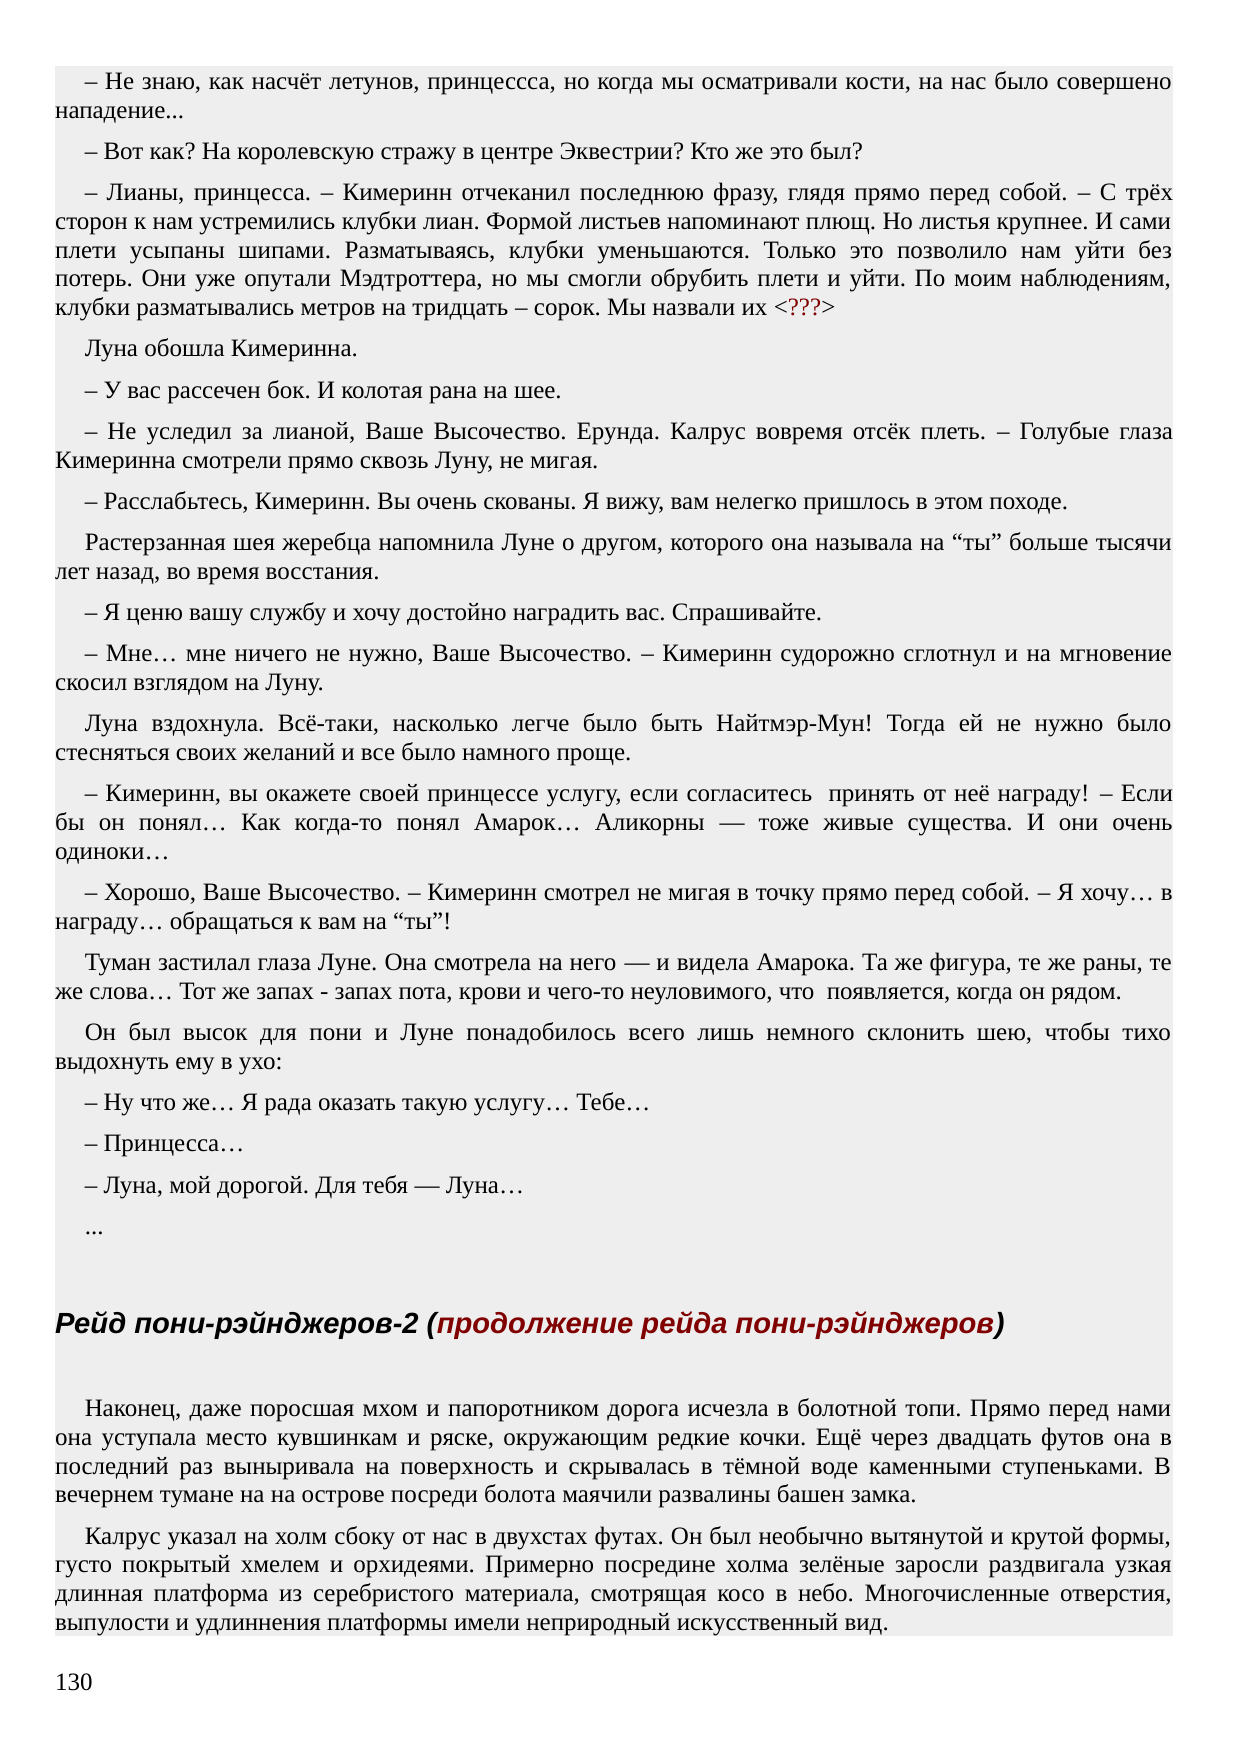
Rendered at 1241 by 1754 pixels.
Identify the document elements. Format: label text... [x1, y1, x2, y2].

text Растерзанная шея жеребца напомнила Луне о другом, которого она называла на “ты” больше тысячи лет назад, во время восстания. [55, 527, 1173, 585]
text Он был высок для пони и Луне понадобилось всего лишь немного склонить шею, чтобы тихо выдохнуть ему в ухо: [55, 1017, 1173, 1075]
text Наконец, даже поросшая мхом и папоротником дорога исчезла в болотной топи. Прямо перед нами она уступала место кувшинкам и ряске, окружающим редкие кочки. Ещё через двадцать футов она в последний раз выныривала на поверхность и скрывалась в тёмной воде каменными ступеньками. В вечернем тумане на на острове посреди болота маячили развалины башен замка. [55, 1393, 1173, 1508]
subtitle Рейд пони-рэйнджеров-2 (продолжение рейда пони-рэйнджеров) [55, 1306, 1173, 1339]
text – Я ценю вашу службу и хочу достойно наградить вас. Спрашивайте. [55, 597, 1173, 626]
text Луна обошла Кимеринна. [55, 333, 1173, 362]
text – Вот как? На королевскую стражу в центре Эквестрии? Кто же это был? [55, 136, 1173, 165]
text – Кимеринн, вы окажете своей принцессе услугу, если согласитесь принять от неё награду! – Если бы он понял… Как когда-то понял Амарок… Аликорны — тоже живые существа. И они очень одиноки… [55, 778, 1173, 865]
text – Не уследил за лианой, Ваше Высочество. Ерунда. Калрус вовремя отсёк плеть. – Голубые глаза Кимеринна смотрели прямо сквозь Луну, не мигая. [55, 416, 1173, 473]
text – У вас рассечен бок. И колотая рана на шее. [55, 375, 1173, 403]
text – Принцесса… [55, 1128, 1173, 1157]
text Калрус указал на холм сбоку от нас в двухстах футах. Он был необычно вытянутой и крутой формы, густо покрытый хмелем и орхидеями. Примерно посредине холма зелёные заросли раздвигала узкая длинная платформа из серебристого материала, смотрящая косо в небо. Многочисленные отверстия, выпулости и удлиннения платформы имели неприродный искусственный вид. [55, 1521, 1173, 1636]
text – Расслабьтесь, Кимеринн. Вы очень скованы. Я вижу, вам нелегко пришлось в этом походе. [55, 486, 1173, 515]
text – Мне… мне ничего не нужно, Ваше Высочество. – Кимеринн судорожно сглотнул и на мгновение скосил взглядом на Луну. [55, 638, 1173, 696]
text – Лианы, принцесса. – Кимеринн отчеканил последнюю фразу, глядя прямо перед собой. – С трёх сторон к нам устремились клубки лиан. Формой листьев напоминают плющ. Но листья крупнее. И сами плети усыпаны шипами. Разматываясь, клубки уменьшаются. Только это позволило нам уйти без потерь. Они уже опутали Мэдтроттера, но мы смогли обрубить плети и уйти. По моим наблюдениям, клубки разматывались метров на тридцать – сорок. Мы назвали их <???> [55, 177, 1173, 321]
text Луна вздохнула. Всё-таки, насколько легче было быть Найтмэр-Мун! Тогда ей не нужно было стесняться своих желаний и все было намного проще. [55, 708, 1173, 766]
text – Хорошо, Ваше Высочество. – Кимеринн смотрел не мигая в точку прямо перед собой. – Я хочу… в награду… обращаться к вам на “ты”! [55, 877, 1173, 935]
text – Луна, мой дорогой. Для тебя — Луна… [55, 1170, 1173, 1198]
text Туман застилал глаза Луне. Она смотрела на него — и видела Амарока. Та же фигура, те же раны, те же слова… Тот же запах - запах пота, крови и чего-то неуловимого, что появляется, когда он рядом. [55, 947, 1173, 1005]
text – Не знаю, как насчёт летунов, принцессса, но когда мы осматривали кости, на нас было совершено нападение... [55, 66, 1173, 123]
text ... [55, 1211, 1173, 1240]
text – Ну что же… Я рада оказать такую услугу… Тебе… [55, 1087, 1173, 1116]
